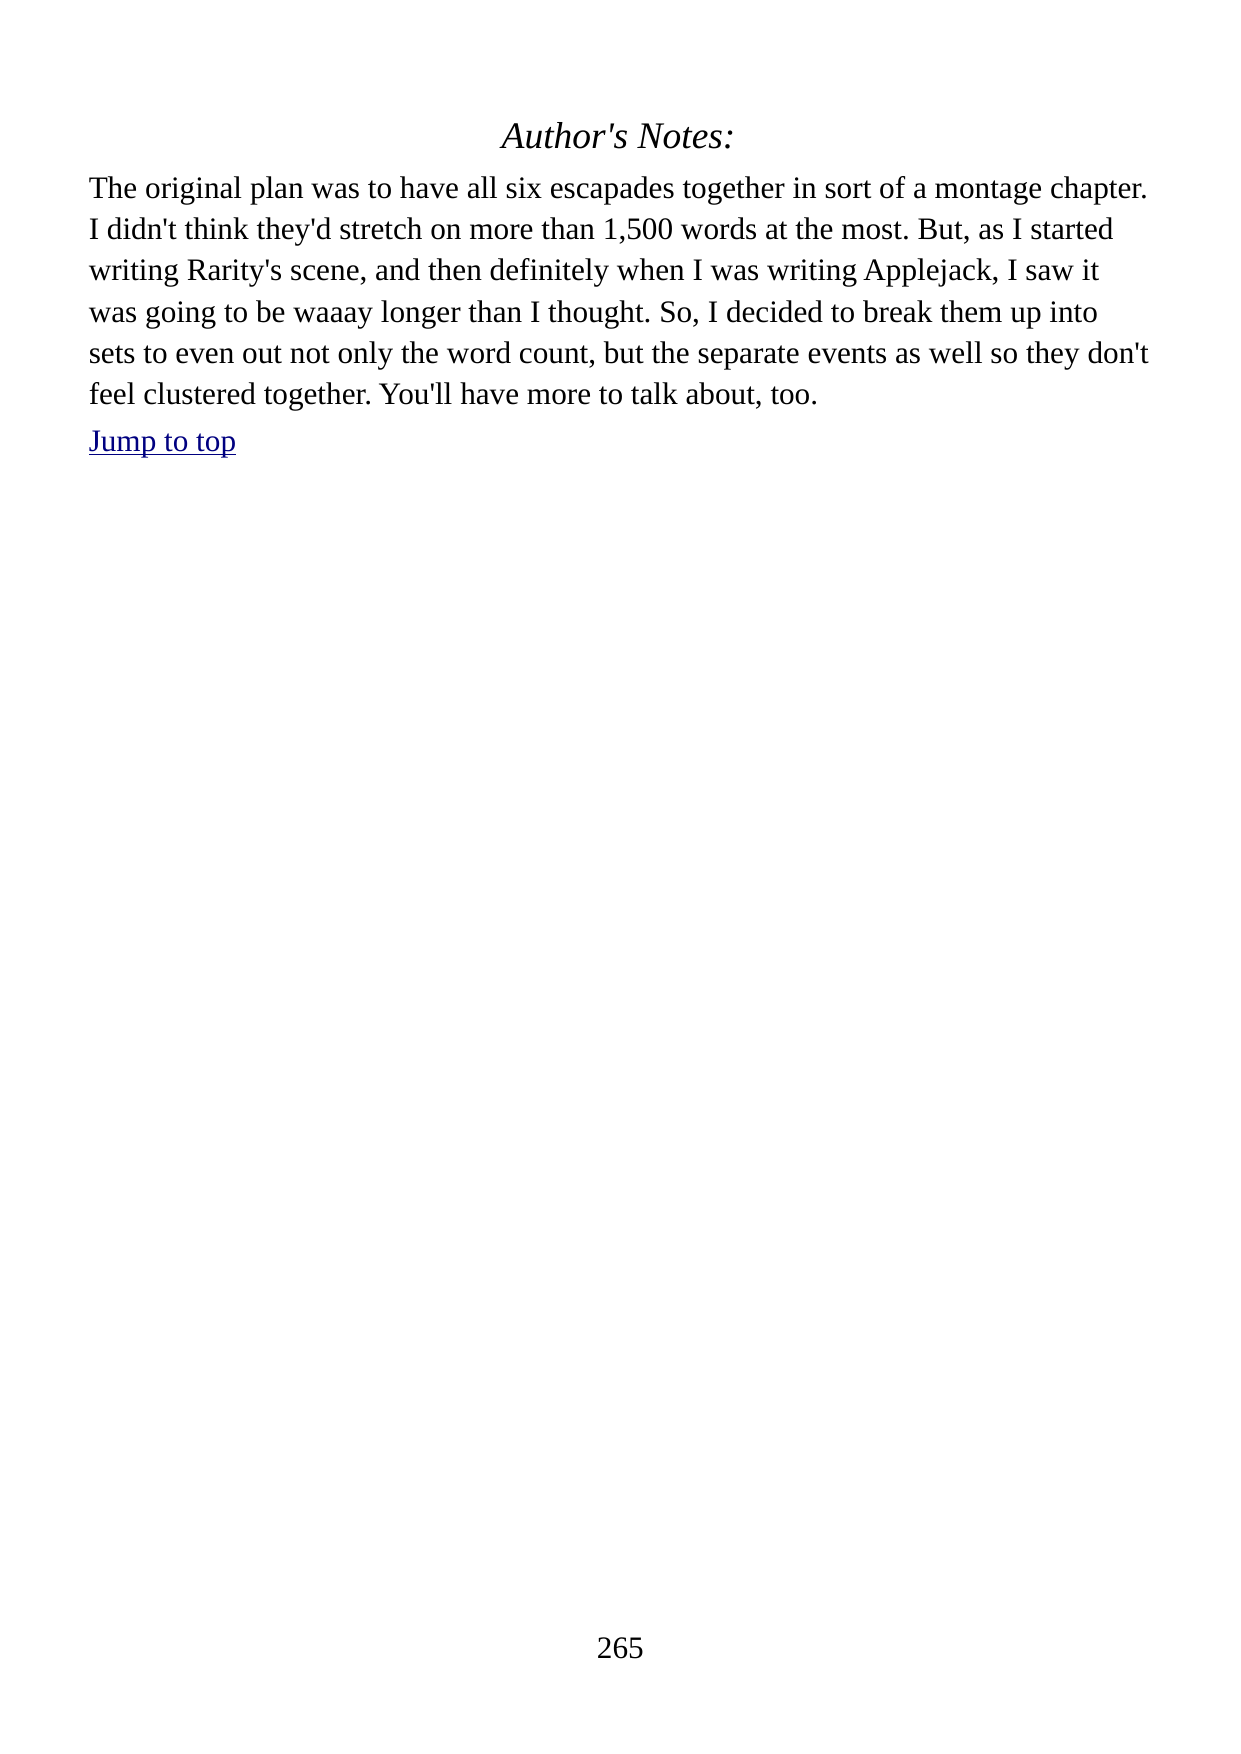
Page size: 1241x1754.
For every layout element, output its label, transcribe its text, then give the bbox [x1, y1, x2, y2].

text The original plan was to have all six escapades together in sort of a montage chapter. I didn't think they'd stretch on more than 1,500 words at the most. But, as I started writing Rarity's scene, and then definitely when I was writing Applejack, I saw it was going to be waaay longer than I thought. So, I decided to break them up into sets to even out not only the word count, but the separate events as well so they don't feel clustered together. You'll have more to talk about, too. [88, 169, 1152, 411]
text Jump to top [88, 423, 1152, 458]
subtitle Author's Notes: [88, 113, 1152, 157]
